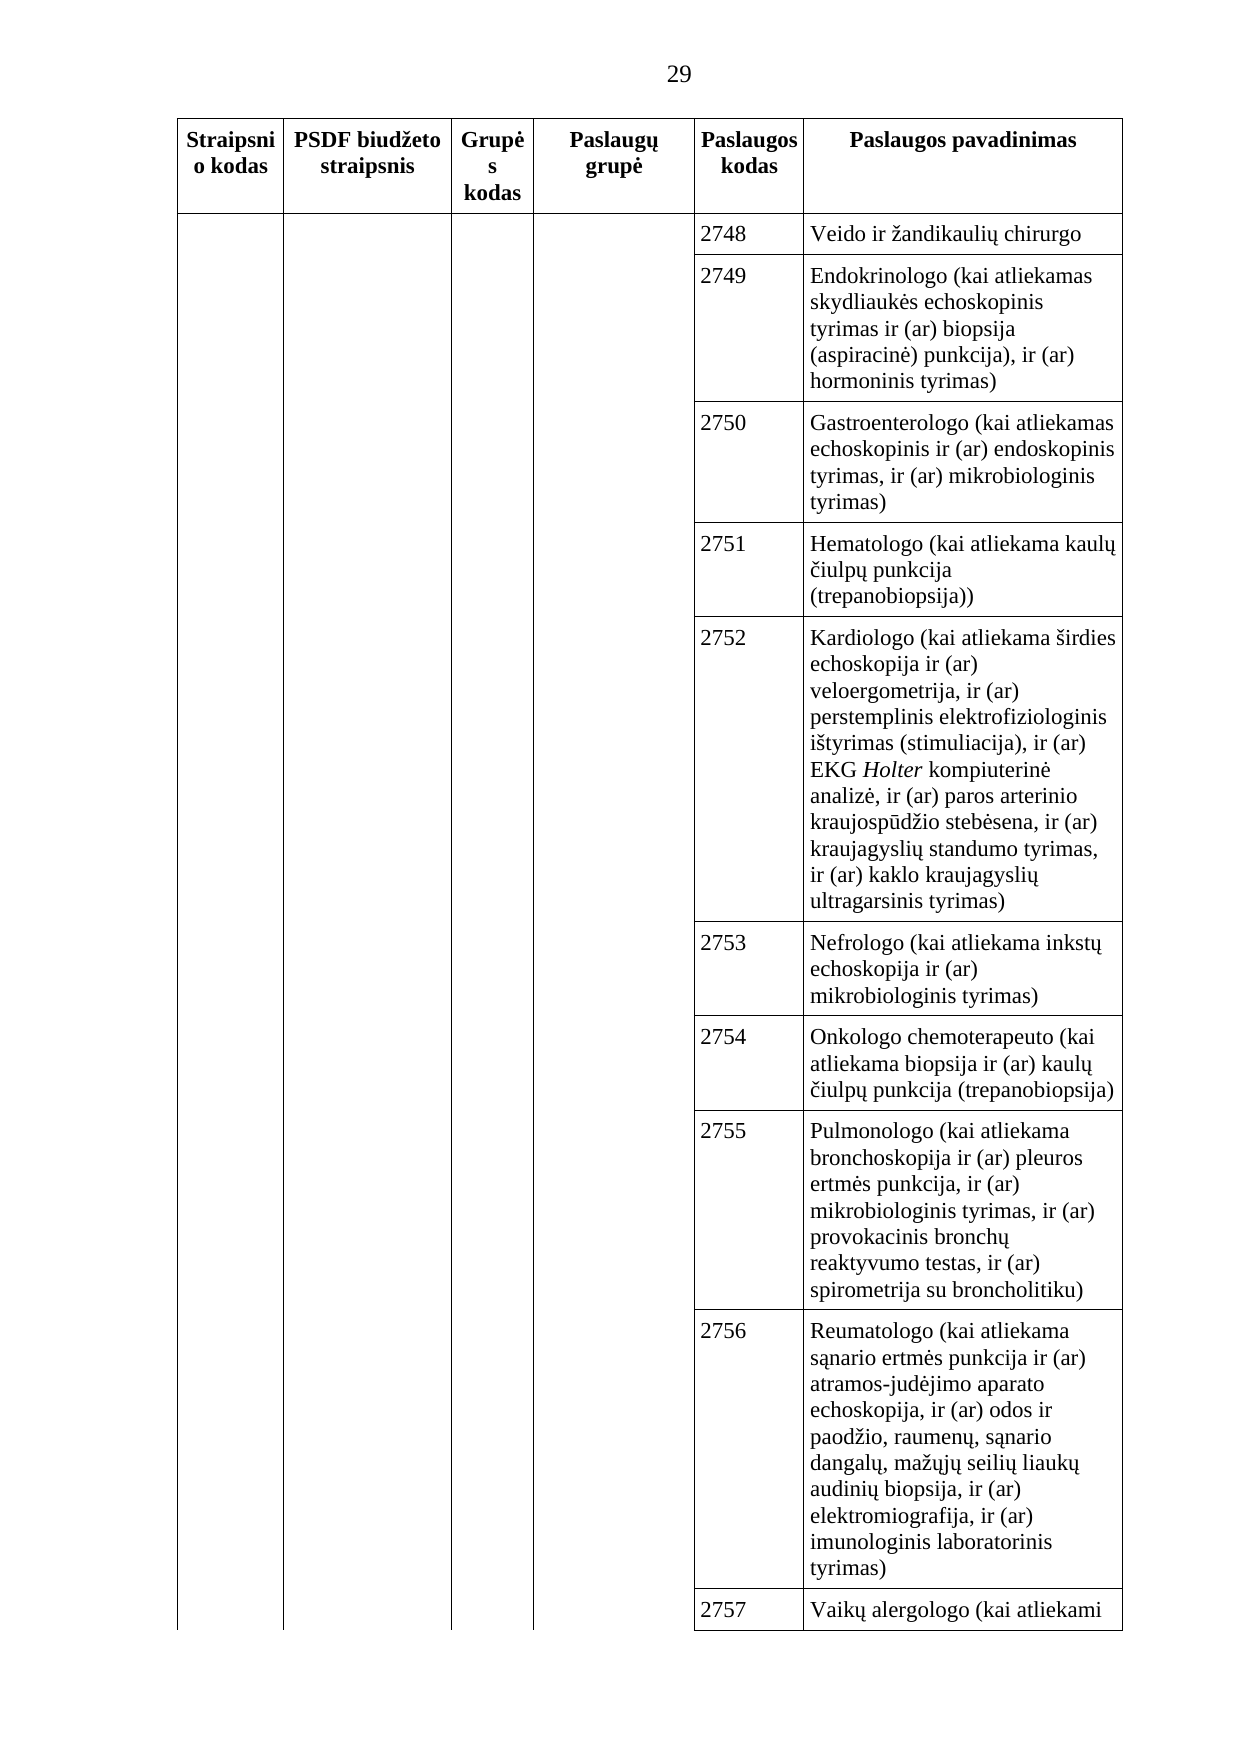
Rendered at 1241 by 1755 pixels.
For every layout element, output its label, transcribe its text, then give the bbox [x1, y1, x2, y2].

table_cell [284, 401, 451, 522]
table_cell [178, 522, 283, 616]
table_cell [534, 254, 694, 401]
table_cell [534, 522, 694, 616]
table_cell [178, 1110, 283, 1309]
table_header Straipsnio kodas [178, 119, 283, 212]
table_cell [284, 254, 451, 401]
table_cell [534, 1309, 694, 1588]
table_cell 2754 [695, 1016, 803, 1109]
table_cell 2751 [695, 523, 803, 616]
table_cell [284, 616, 451, 921]
table_cell [178, 616, 283, 921]
table_cell 2749 [695, 255, 803, 401]
table_cell Gastroenterologo (kai atliekamas echoskopinis ir (ar) endoskopinis tyrimas, ir (ar) mikrobiologinis tyrimas) [804, 402, 1122, 522]
table_cell 2753 [695, 922, 803, 1015]
table_cell 2755 [695, 1111, 803, 1309]
table_cell [452, 522, 533, 616]
table_cell Kardiologo (kai atliekama širdies echoskopija ir (ar) veloergometrija, ir (ar) perstemplinis elektrofiziologinis ištyrimas (stimuliacija), ir (ar) EKG Holter kompiuterinė analizė, ir (ar) paros arterinio kraujospūdžio stebėsena, ir (ar) kraujagyslių standumo tyrimas, ir (ar) kaklo kraujagyslių ultragarsinis tyrimas) [804, 617, 1122, 921]
table_cell [284, 214, 451, 254]
table_cell [178, 1015, 283, 1109]
table_header Paslaugos kodas [695, 119, 803, 212]
table_cell [284, 921, 451, 1015]
table_cell [452, 1110, 533, 1309]
table_cell [452, 1309, 533, 1588]
table_cell [534, 921, 694, 1015]
table_cell [284, 522, 451, 616]
table_cell [534, 1015, 694, 1109]
table_cell [284, 1588, 451, 1629]
table_cell 2756 [695, 1310, 803, 1588]
table_cell Endokrinologo (kai atliekamas skydliaukės echoskopinis tyrimas ir (ar) biopsija (aspiracinė) punkcija), ir (ar) hormoninis tyrimas) [804, 255, 1122, 401]
table_cell 2757 [695, 1589, 803, 1629]
table_cell 2750 [695, 402, 803, 522]
table_cell Onkologo chemoterapeuto (kai atliekama biopsija ir (ar) kaulų čiulpų punkcija (trepanobiopsija) [804, 1016, 1122, 1109]
table_cell 2748 [695, 214, 803, 254]
table_cell [178, 1309, 283, 1588]
table_cell [452, 1015, 533, 1109]
table_cell [452, 214, 533, 254]
table_cell [534, 214, 694, 254]
table_header Paslaugų grupė [534, 119, 694, 212]
table_cell Pulmonologo (kai atliekama bronchoskopija ir (ar) pleuros ertmės punkcija, ir (ar) mikrobiologinis tyrimas, ir (ar) provokacinis bronchų reaktyvumo testas, ir (ar) spirometrija su broncholitiku) [804, 1111, 1122, 1309]
table_cell Veido ir žandikaulių chirurgo [804, 214, 1122, 254]
table_cell [178, 1588, 283, 1629]
table_cell [178, 401, 283, 522]
table_header PSDF biudžeto straipsnis [284, 119, 451, 212]
table_cell [534, 1588, 694, 1629]
table_cell Vaikų alergologo (kai atliekami [804, 1589, 1122, 1629]
table_cell [452, 616, 533, 921]
table_cell [452, 921, 533, 1015]
table_header Paslaugos pavadinimas [804, 119, 1122, 212]
table_cell [452, 401, 533, 522]
table_cell [452, 254, 533, 401]
table_cell Nefrologo (kai atliekama inkstų echoskopija ir (ar) mikrobiologinis tyrimas) [804, 922, 1122, 1015]
table_header Grupės kodas [452, 119, 533, 212]
table_cell [284, 1309, 451, 1588]
table_cell [534, 401, 694, 522]
table_cell [534, 1110, 694, 1309]
table_cell [534, 616, 694, 921]
table_cell 2752 [695, 617, 803, 921]
table_cell Reumatologo (kai atliekama sąnario ertmės punkcija ir (ar) atramos-judėjimo aparato echoskopija, ir (ar) odos ir paodžio, raumenų, sąnario dangalų, mažųjų seilių liaukų audinių biopsija, ir (ar) elektromiografija, ir (ar) imunologinis laboratorinis tyrimas) [804, 1310, 1122, 1588]
table_cell [452, 1588, 533, 1629]
table_cell [178, 921, 283, 1015]
table_cell [178, 214, 283, 254]
table_cell [284, 1110, 451, 1309]
table_cell Hematologo (kai atliekama kaulų čiulpų punkcija (trepanobiopsija)) [804, 523, 1122, 616]
table_cell [178, 254, 283, 401]
table_cell [284, 1015, 451, 1109]
